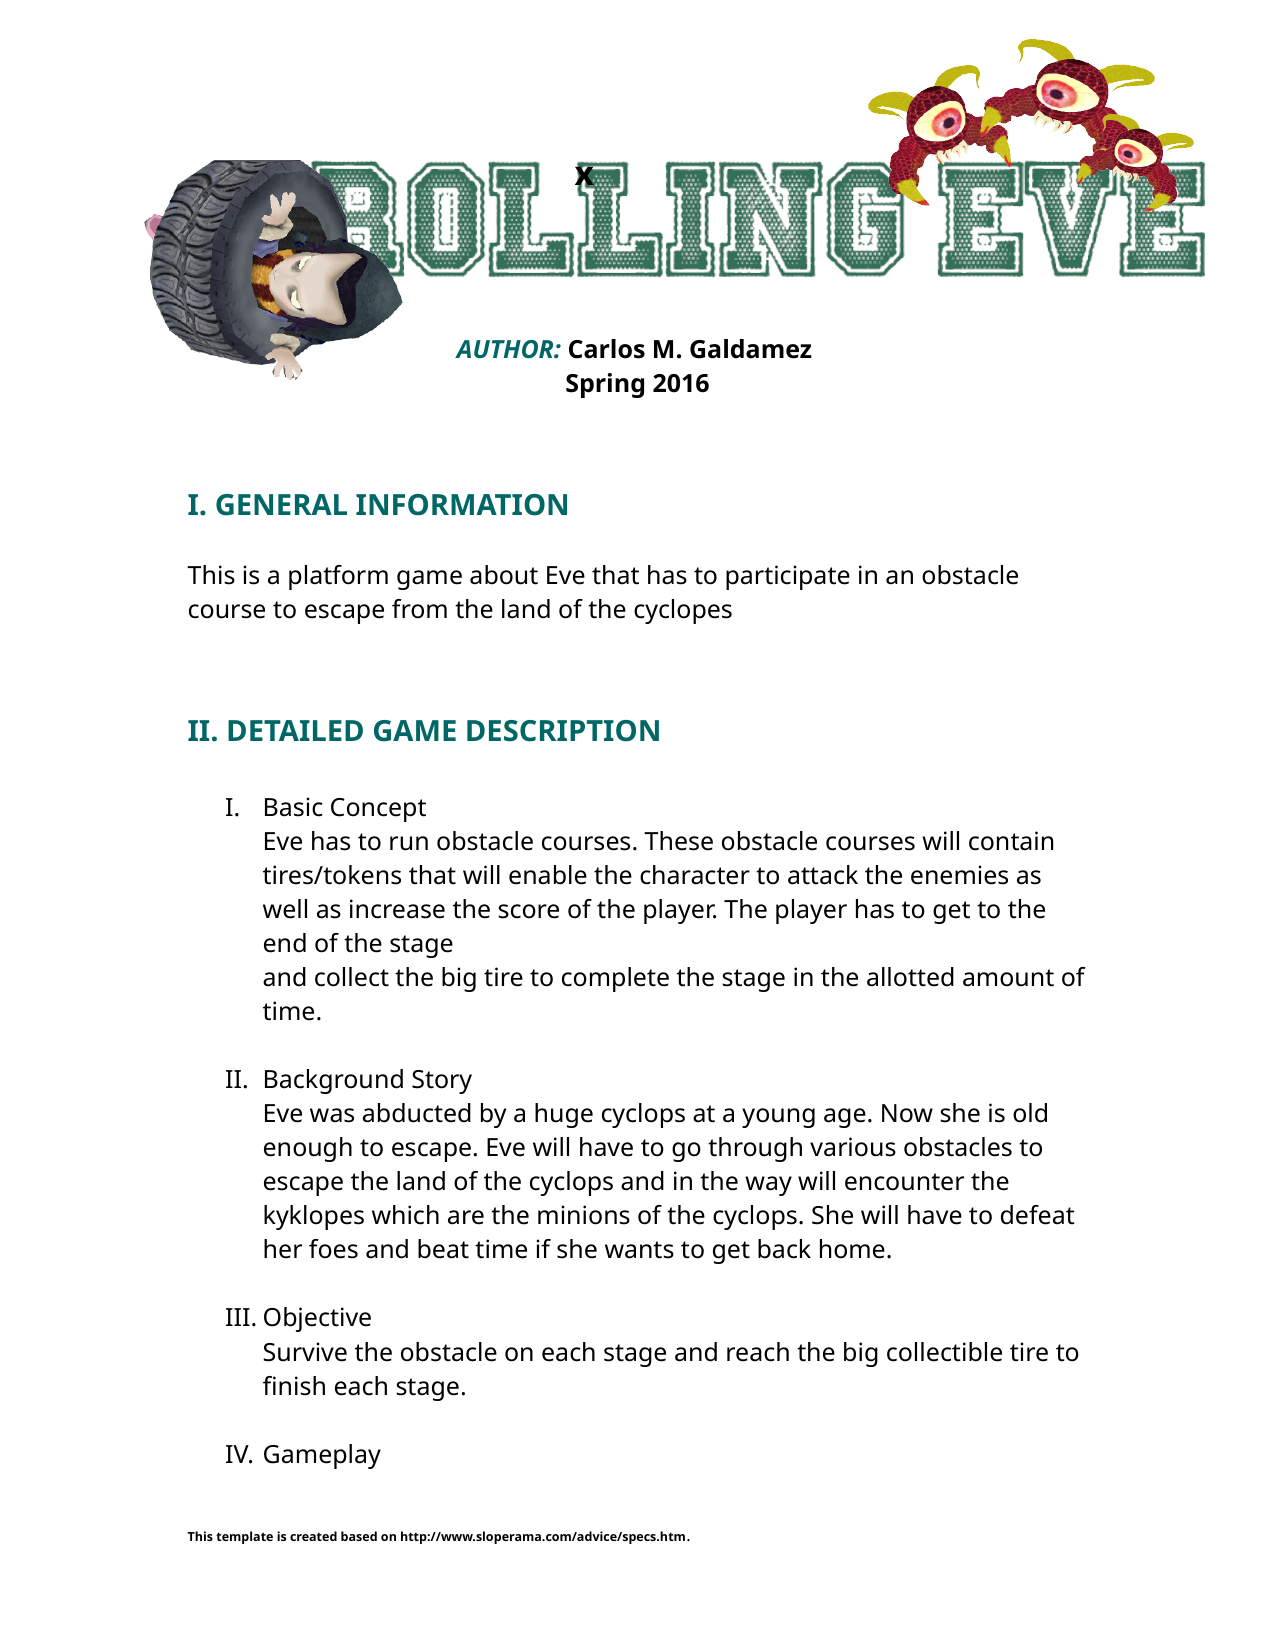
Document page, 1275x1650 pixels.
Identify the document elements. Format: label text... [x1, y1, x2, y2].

list Background Story [225, 1062, 1087, 1096]
text x [187, 150, 1077, 195]
list Survive the obstacle on each stage and reach the big collectible tire to finish each stage. [262, 1334, 1087, 1402]
text Spring 2016 [187, 366, 1087, 434]
text This is a platform game about Eve that has to participate in an obstacle course to escape from the land of the cyclopes [187, 558, 1087, 660]
list Objective [225, 1300, 1087, 1334]
list Eve has to run obstacle courses. These obstacle courses will contain tires/tokens that will enable the character to attack the enemies as well as increase the score of the player. The player has to get to the end of the stage [262, 823, 1087, 959]
list Basic Concept [225, 789, 1087, 823]
list Eve was abducted by a huge cyclops at a young age. Now she is old enough to escape. Eve will have to go through various obstacles to escape the land of the cyclops and in the way will encounter the kyklopes which are the minions of the cyclops. She will have to defeat her foes and beat time if she wants to get back home. [262, 1096, 1087, 1266]
text AUTHOR: Carlos M. Galdamez [187, 332, 1087, 366]
subtitle II. DETAILED GAME DESCRIPTION [187, 710, 1087, 789]
list and collect the big tire to complete the stage in the allotted amount of time. [262, 959, 1087, 1028]
list Gameplay [225, 1436, 1087, 1470]
subtitle I. GENERAL INFORMATION [187, 484, 1087, 523]
picture [0, 39, 1211, 460]
